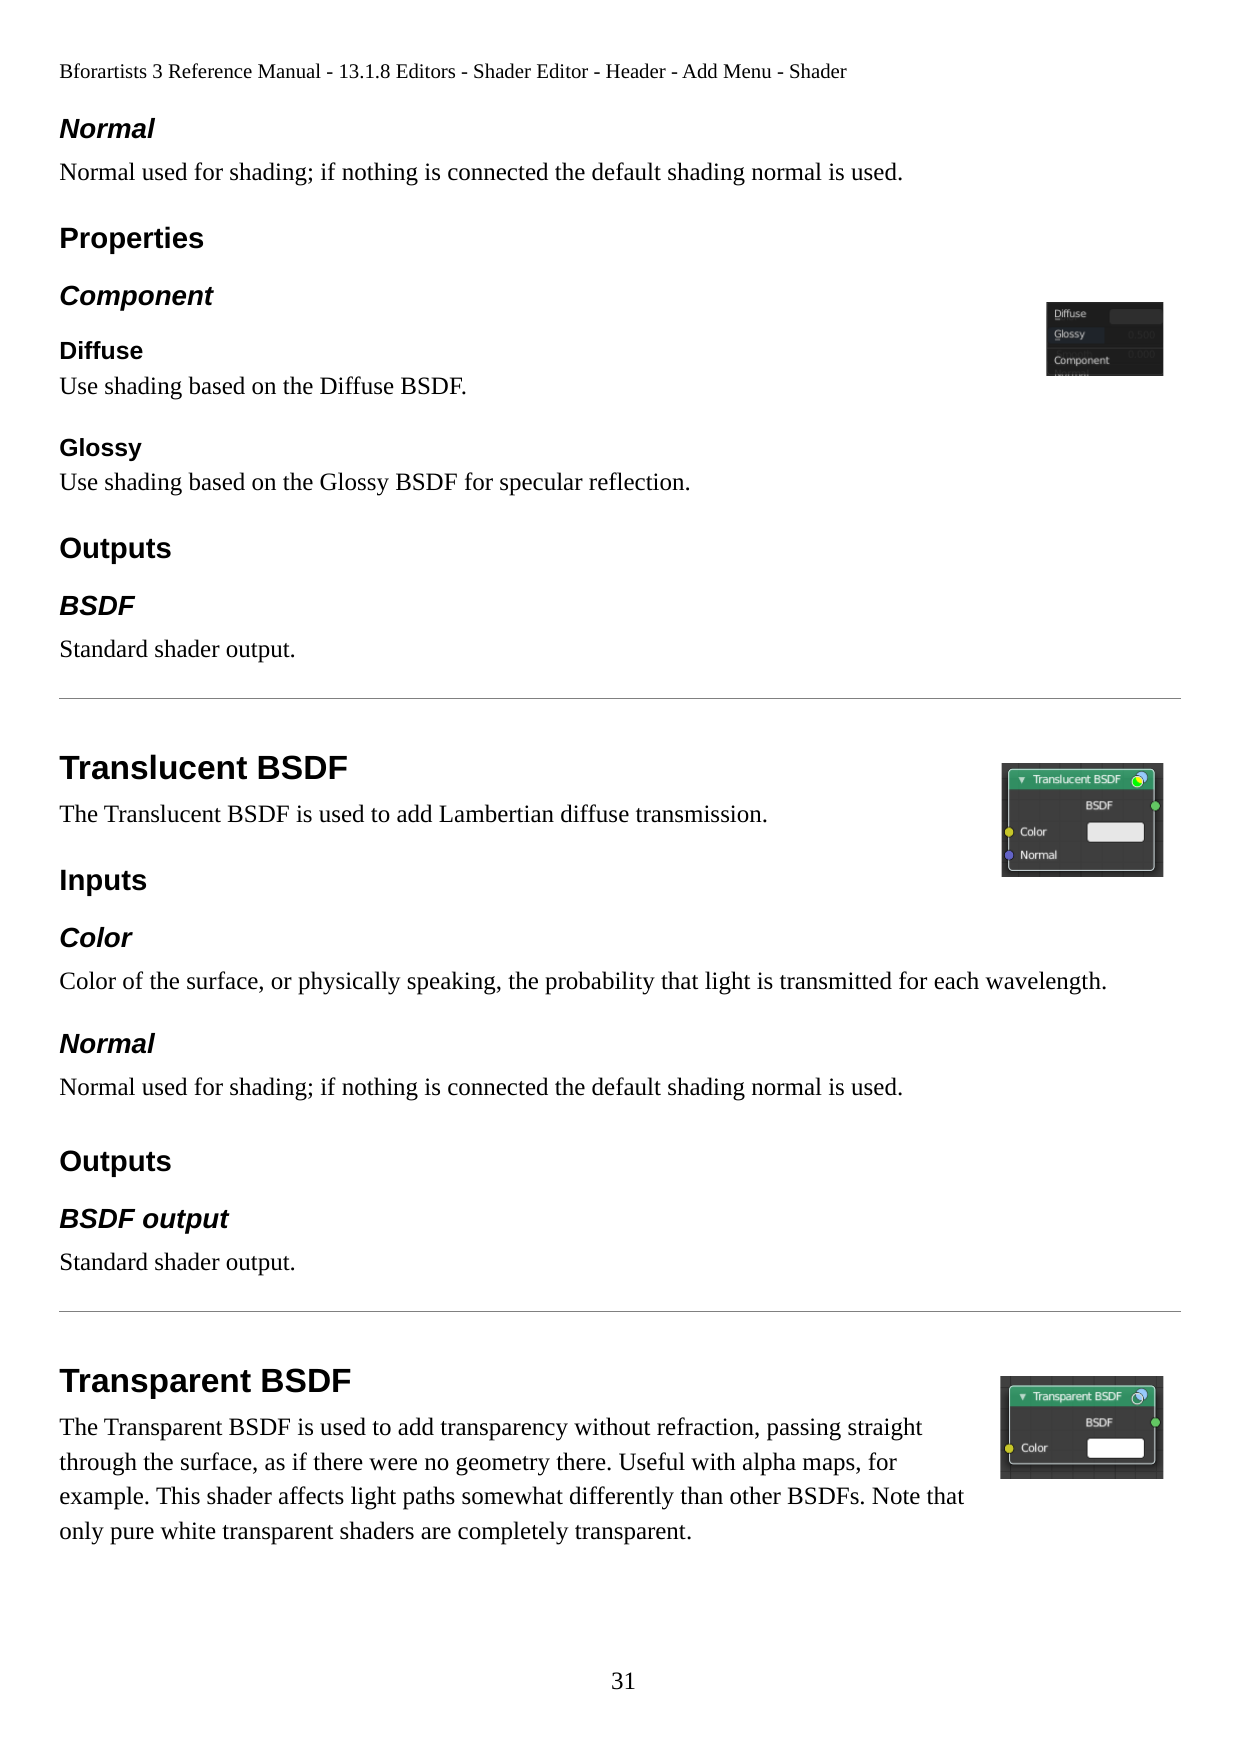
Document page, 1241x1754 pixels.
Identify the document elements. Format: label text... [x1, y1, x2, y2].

subtitle Outputs [59, 531, 1181, 565]
subtitle Normal [59, 113, 1181, 144]
subtitle Glossy [59, 433, 1181, 461]
text Standard shader output. [59, 1247, 1181, 1276]
subtitle Normal [59, 1028, 1181, 1059]
text Color of the surface, or physically speaking, the probability that light is transmitted for each wavelength. [59, 966, 1181, 995]
subtitle Component [59, 279, 1181, 311]
subtitle Transparent BSDF [59, 1361, 1181, 1400]
text Use shading based on the Glossy BSDF for specular reflection. [59, 467, 1181, 496]
text The Transparent BSDF is used to add transparency without refraction, passing straight through the surface, as if there were no geometry there. Useful with alpha maps, for example. This shader affects light paths somewhat differently than other BSDFs. Note that only pure white transparent shaders are completely transparent. [59, 1412, 1181, 1545]
text Normal used for shading; if nothing is connected the default shading normal is used. [59, 1072, 1181, 1101]
subtitle Properties [59, 221, 1181, 254]
subtitle BSDF output [59, 1203, 1181, 1235]
subtitle Inputs [59, 863, 1181, 897]
subtitle [1164, 336, 1181, 365]
subtitle Diffuse [59, 336, 1046, 365]
subtitle Outputs [59, 1144, 1181, 1178]
text Normal used for shading; if nothing is connected the default shading normal is used. [59, 157, 1181, 186]
text Standard shader output. [59, 634, 1181, 663]
subtitle BSDF [59, 590, 1181, 622]
picture [1046, 302, 1164, 376]
subtitle Translucent BSDF [59, 748, 1181, 787]
subtitle Color [59, 922, 1181, 954]
text Use shading based on the Diffuse BSDF. [59, 371, 1181, 400]
picture [1000, 1376, 1164, 1479]
picture [1001, 763, 1164, 877]
text The Translucent BSDF is used to add Lambertian diffuse transmission. [59, 799, 1001, 828]
